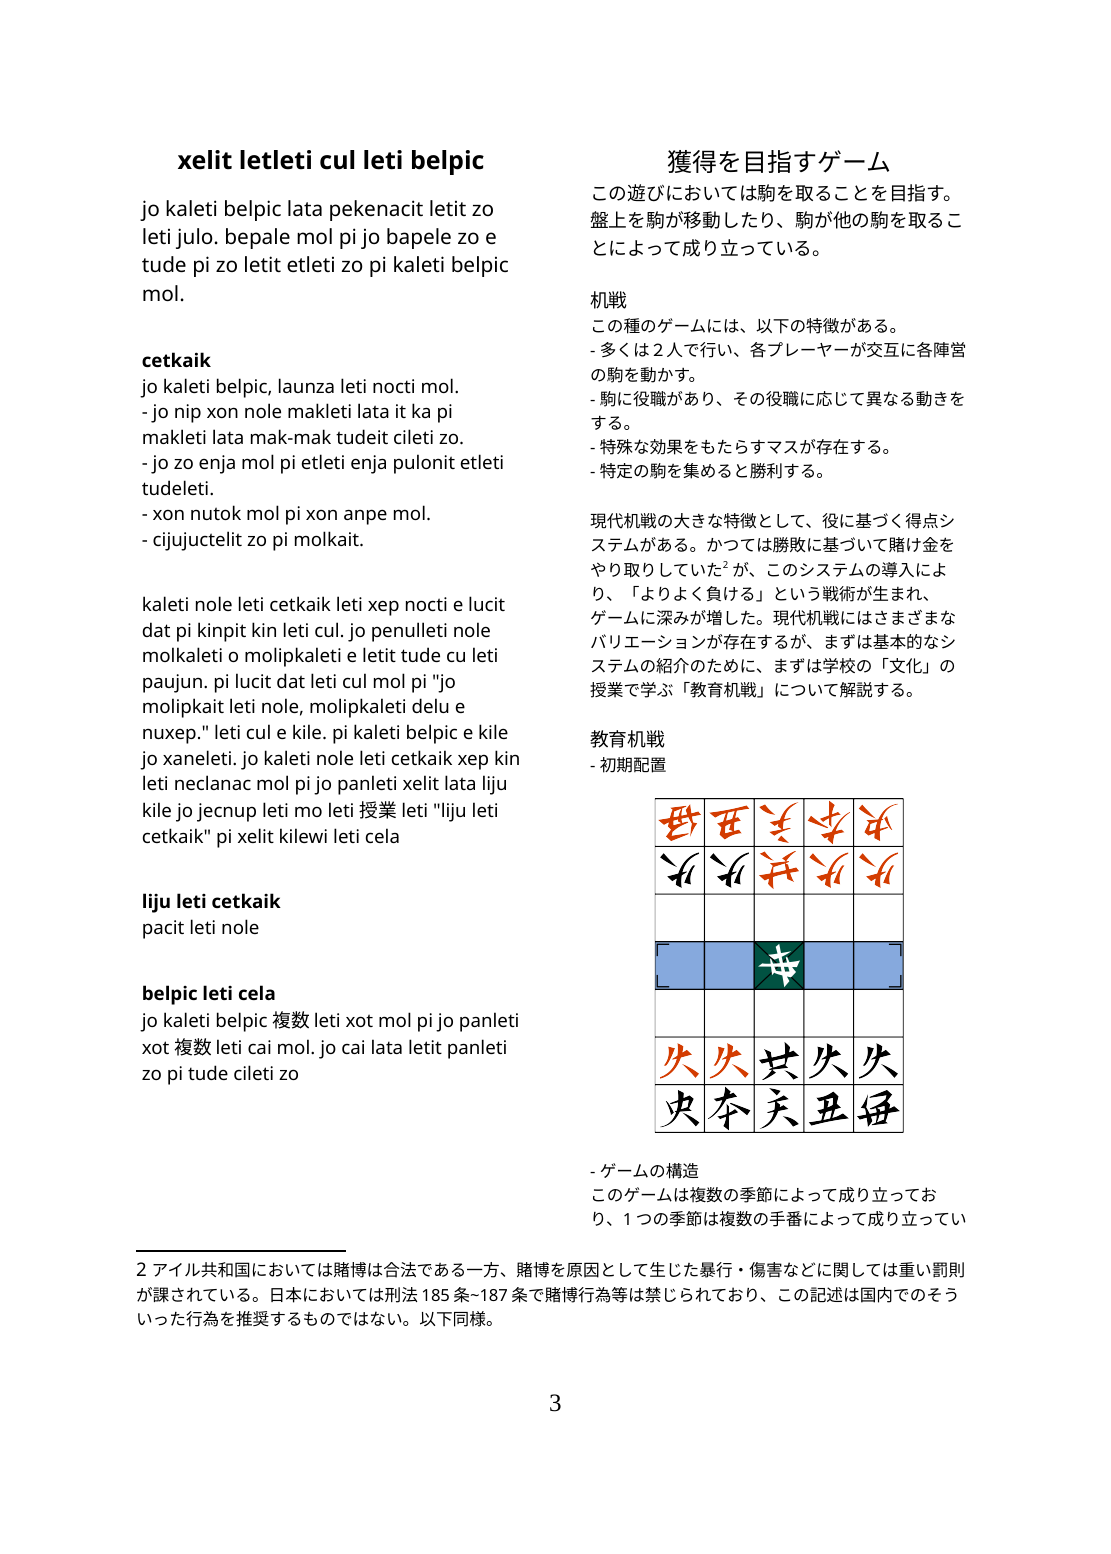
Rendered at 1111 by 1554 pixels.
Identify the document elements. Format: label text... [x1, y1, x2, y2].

table_header [527, 137, 584, 1236]
table_header 獲得を目指すゲーム この遊びにおいては駒を取ることを目指す。盤上を駒が移動したり、駒が他の駒を取ることによって成り立っている。 机戦 この種のゲームには、以下の特徴がある。 - 多くは２人で行い、各プレーヤーが交互に各陣営の駒を動かす。 - 駒に役職があり、その役職に応じて異なる動きをする。 - 特殊な効果をもたらすマスが存在する。 - 特定の駒を集めると勝利する。 現代机戦の大きな特徴として、役に基づく得点システムがある。かつては勝敗に基づいて賭け金をやり取りしていた が、このシステムの導入により、「よりよく負ける」という戦術が生まれ、ゲームに深みが増した。現代机戦にはさまざまなバリエーションが存在するが、まずは基本的なシステムの紹介のために、まずは学校の「文化」の授業で学ぶ「教育机戦」について解説する。 教育机戦 - 初期配置 - ゲームの構造 このゲームは複数の季節によって成り立っており、1つの季節は複数の手番によって成り立ってい [585, 137, 974, 1236]
table_header xelit letleti cul leti belpic jo kaleti belpic lata pekenacit letit zo leti julo. bepale mol pi jo bapele zo e tude pi zo letit etleti zo pi kaleti belpic mol. cetkaik jo kaleti belpic, launza leti nocti mol. - jo nip xon nole makleti lata it ka pi makleti lata mak-mak tudeit cileti zo. - jo zo enja mol pi etleti enja pulonit etleti tudeleti. - xon nutok mol pi xon anpe mol. - cijujuctelit zo pi molkait. kaleti nole leti cetkaik leti xep nocti e lucit dat pi kinpit kin leti cul. jo penulleti nole molkaleti o molipkaleti e letit tude cu leti paujun. pi lucit dat leti cul mol pi "jo molipkait leti nole, molipkaleti delu e nuxep." leti cul e kile. pi kaleti belpic e kile jo xaneleti. jo kaleti nole leti cetkaik xep kin leti neclanac mol pi jo panleti xelit lata liju kile jo jecnup leti mo leti 授業 leti "liju leti cetkaik" pi xelit kilewi leti cela liju leti cetkaik pacit leti nole belpic leti cela jo kaleti belpic 複数leti xot mol pi jo panleti xot 複数leti cai mol. jo cai lata letit panleti zo pi tude cileti zo [136, 137, 526, 1236]
picture [654, 798, 904, 1133]
